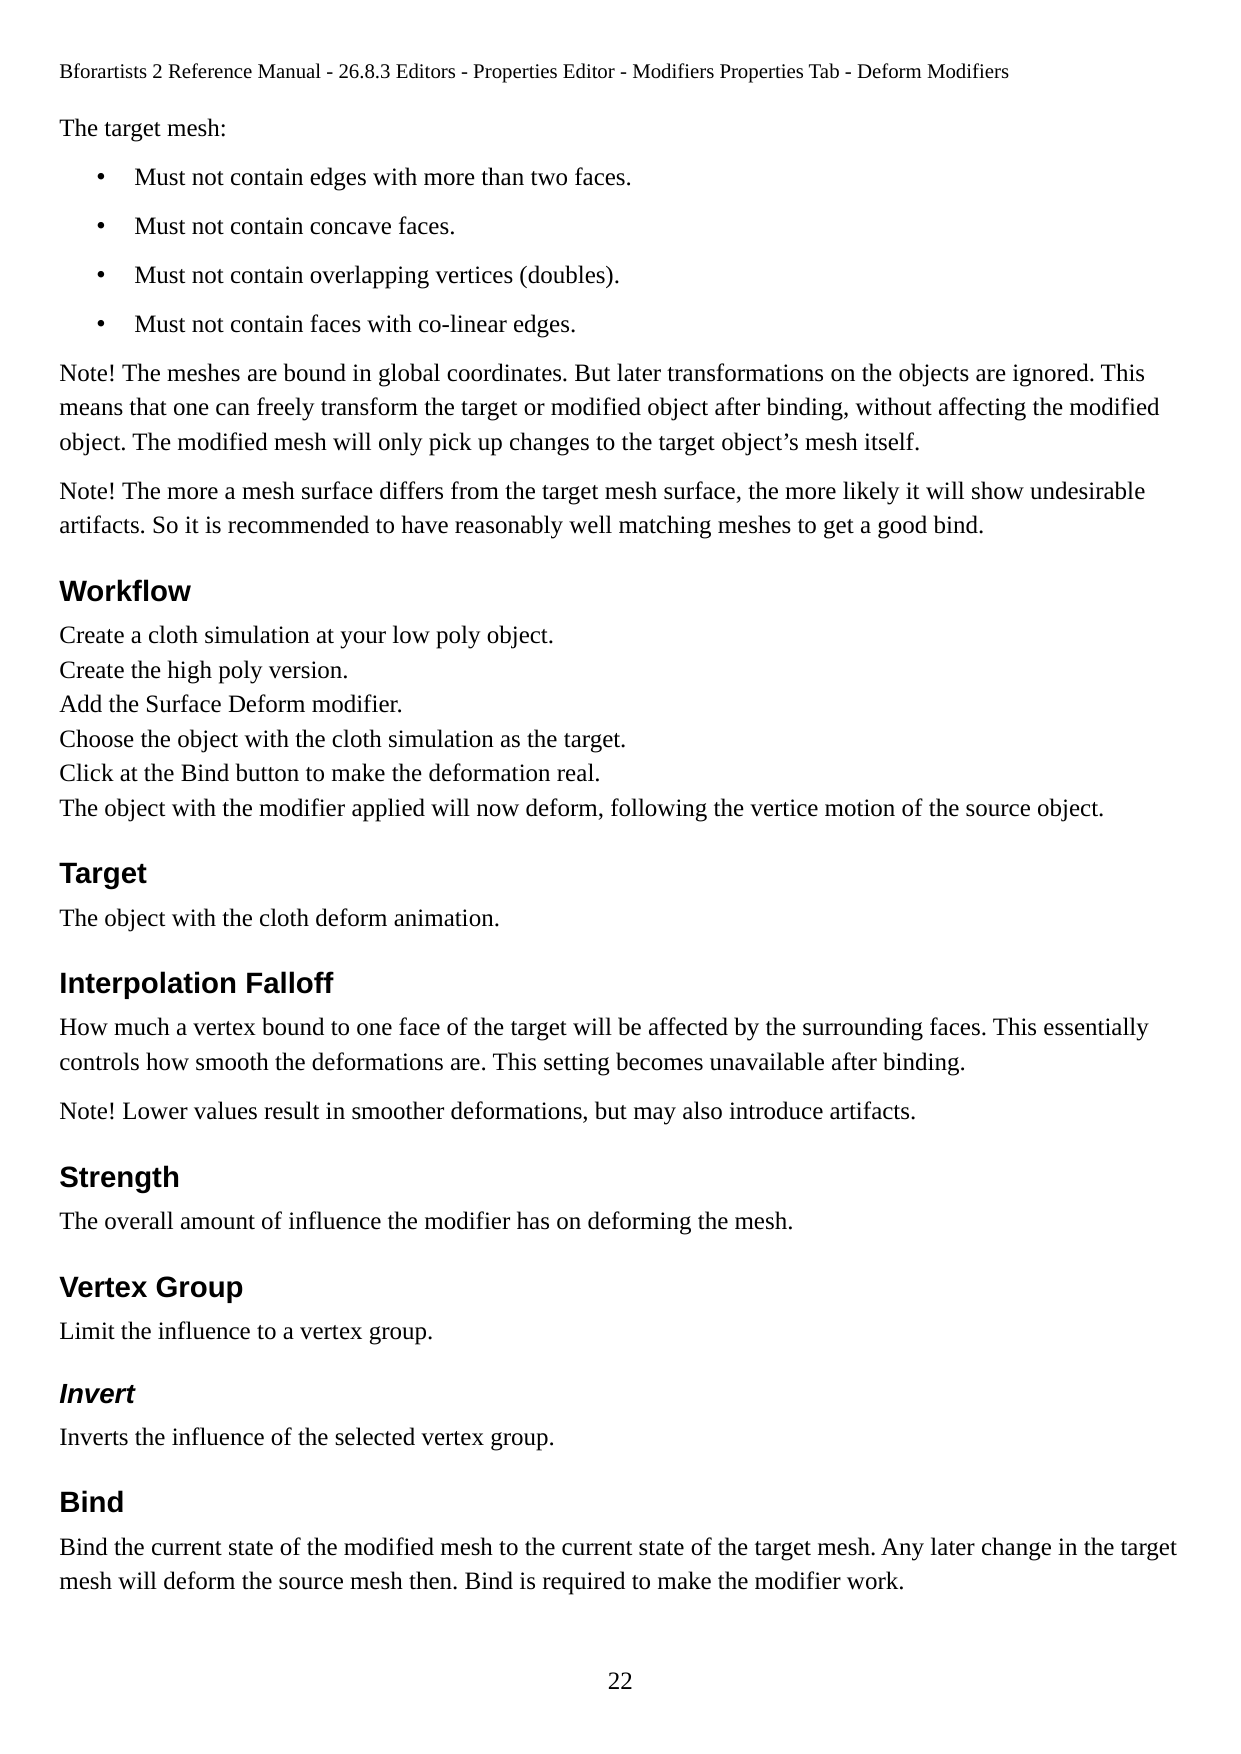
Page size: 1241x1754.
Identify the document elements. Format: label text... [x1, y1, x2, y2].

list Must not contain faces with co-linear edges. [97, 309, 1181, 338]
text Note! The more a mesh surface differs from the target mesh surface, the more likely it will show undesirable artifacts. So it is recommended to have reasonably well matching meshes to get a good bind. [59, 476, 1181, 539]
subtitle Strength [59, 1160, 1181, 1193]
text Create a cloth simulation at your low poly object. Create the high poly version. Add the Surface Deform modifier. Choose the object with the cloth simulation as the target. Click at the Bind button to make the deformation real. The object with the modifier applied will now deform, following the vertice motion of the source object. [59, 620, 1181, 821]
text Limit the influence to a vertex group. [59, 1316, 1181, 1344]
text The target mesh: [59, 113, 1181, 141]
subtitle Vertex Group [59, 1269, 1181, 1303]
list Must not contain edges with more than two faces. [97, 162, 1181, 190]
list Must not contain overlapping vertices (doubles). [97, 260, 1181, 288]
subtitle Invert [59, 1377, 1181, 1409]
text The overall amount of influence the modifier has on deforming the mesh. [59, 1206, 1181, 1235]
subtitle Interpolation Falloff [59, 966, 1181, 1000]
text Note! The meshes are bound in global coordinates. But later transformations on the objects are ignored. This means that one can freely transform the target or modified object after binding, without affecting the modified object. The modified mesh will only pick up changes to the target object’s mesh itself. [59, 358, 1181, 456]
text How much a vertex bound to one face of the target will be affected by the surrounding faces. This essentially controls how smooth the deformations are. This setting becomes unavailable after binding. [59, 1012, 1181, 1076]
text The object with the cloth deform animation. [59, 903, 1181, 931]
subtitle Workflow [59, 574, 1181, 608]
subtitle Target [59, 856, 1181, 890]
text Bind the current state of the modified mesh to the current state of the target mesh. Any later change in the target mesh will deform the source mesh then. Bind is required to make the modifier work. [59, 1532, 1181, 1595]
list Must not contain concave faces. [97, 211, 1181, 239]
text Note! Lower values result in smoother deformations, but may also introduce artifacts. [59, 1096, 1181, 1125]
text Inverts the influence of the selected vertex group. [59, 1422, 1181, 1451]
subtitle Bind [59, 1485, 1181, 1519]
